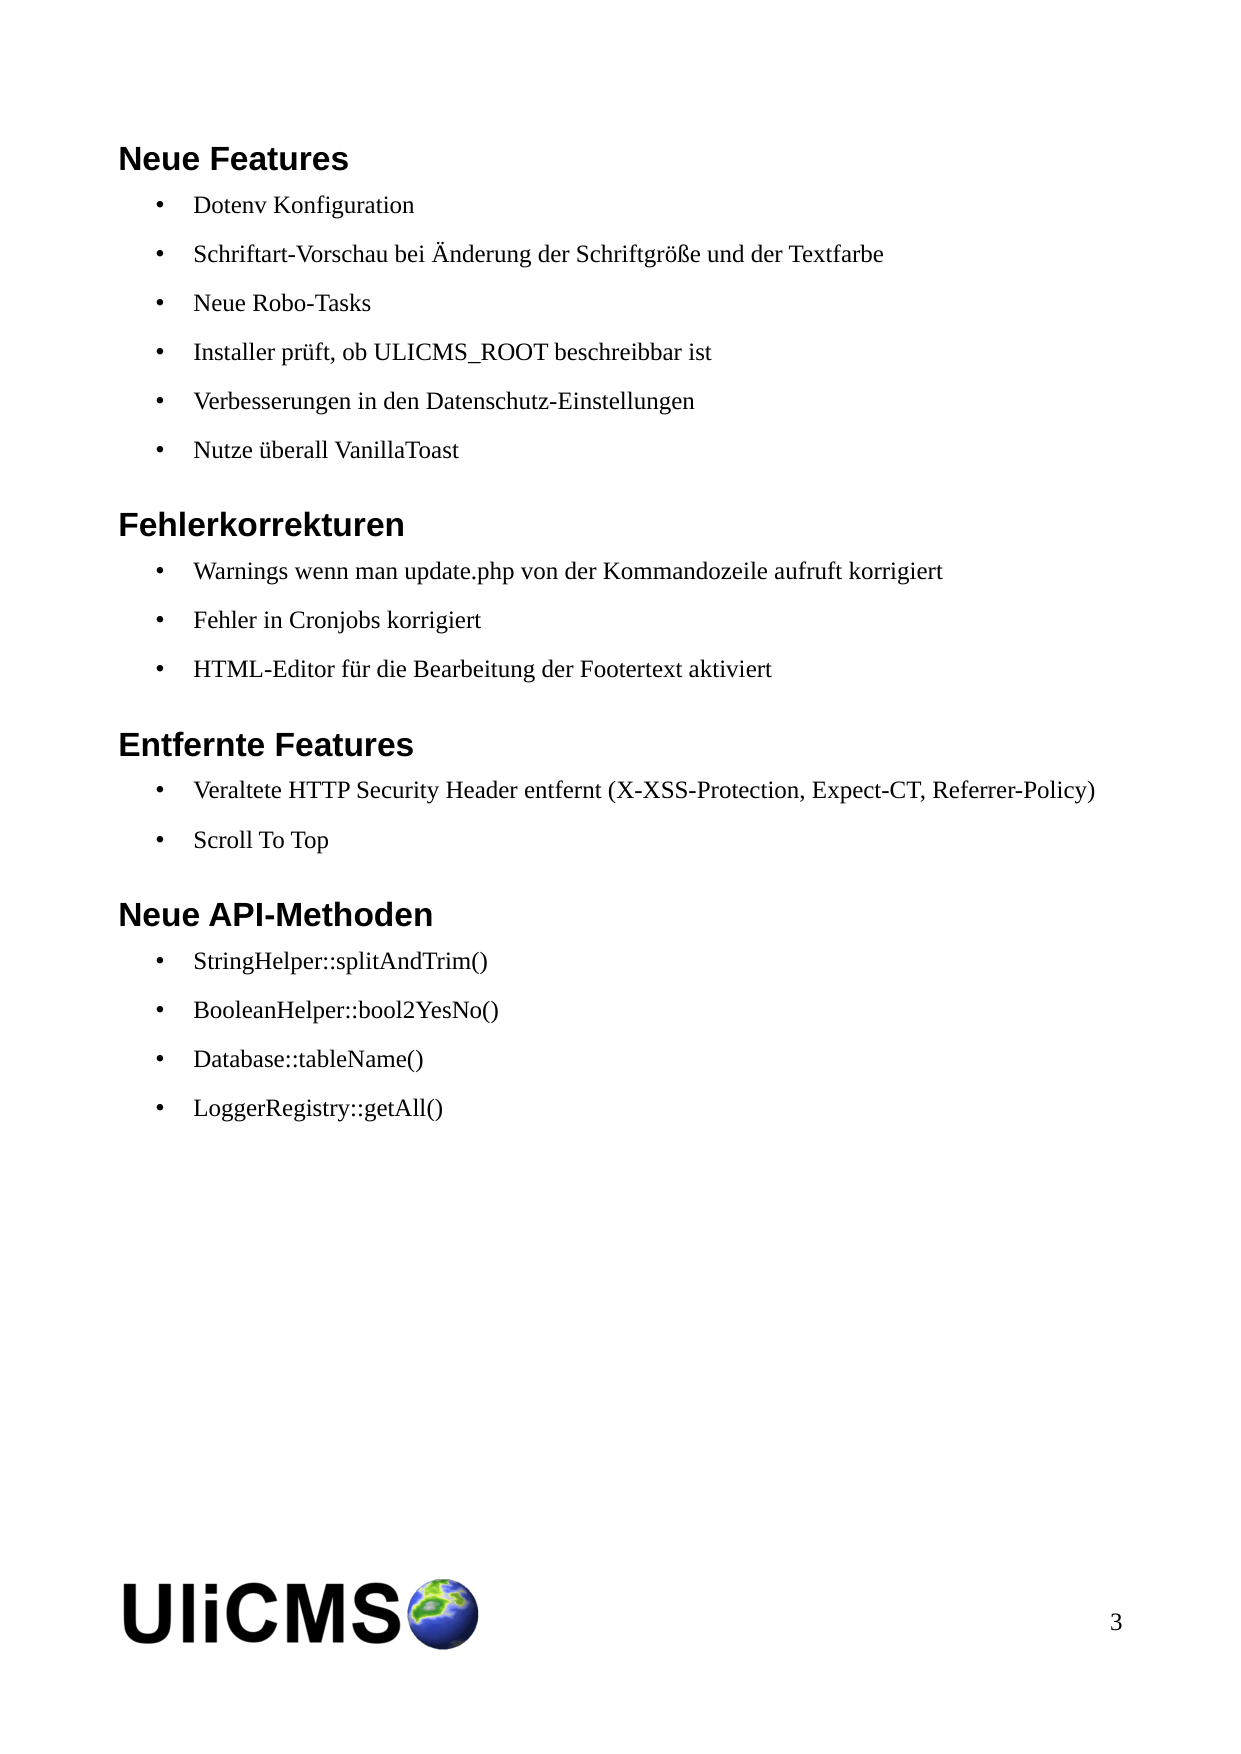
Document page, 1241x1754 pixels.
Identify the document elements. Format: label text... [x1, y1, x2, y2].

list Veraltete HTTP Security Header entfernt (X-XSS-Protection, Expect-CT, Referrer-Policy) [156, 776, 1122, 804]
list Verbesserungen in den Datenschutz-Einstellungen [156, 386, 1122, 415]
list Warnings wenn man update.php von der Kommandozeile aufruft korrigiert [156, 556, 1122, 585]
list Nutze überall VanillaToast [156, 435, 1122, 464]
list Neue Robo-Tasks [156, 288, 1122, 317]
subtitle Fehlerkorrekturen [118, 505, 1122, 544]
list Database::tableName() [156, 1044, 1122, 1073]
list Dotenv Konfiguration [156, 190, 1122, 219]
list Schriftart-Vorschau bei Änderung der Schriftgröße und der Textfarbe [156, 239, 1122, 268]
list Installer prüft, ob ULICMS_ROOT beschreibbar ist [156, 337, 1122, 366]
subtitle Neue API-Methoden [118, 894, 1122, 933]
list LoggerRegistry::getAll() [156, 1093, 1122, 1122]
list StringHelper::splitAndTrim() [156, 946, 1122, 974]
subtitle Neue Features [118, 139, 1122, 178]
list Scroll To Top [156, 825, 1122, 853]
list BooleanHelper::bool2YesNo() [156, 995, 1122, 1023]
list HTML-Editor für die Bearbeitung der Footertext aktiviert [156, 654, 1122, 683]
picture [118, 1578, 479, 1652]
list Fehler in Cronjobs korrigiert [156, 606, 1122, 634]
subtitle Entfernte Features [118, 724, 1122, 763]
